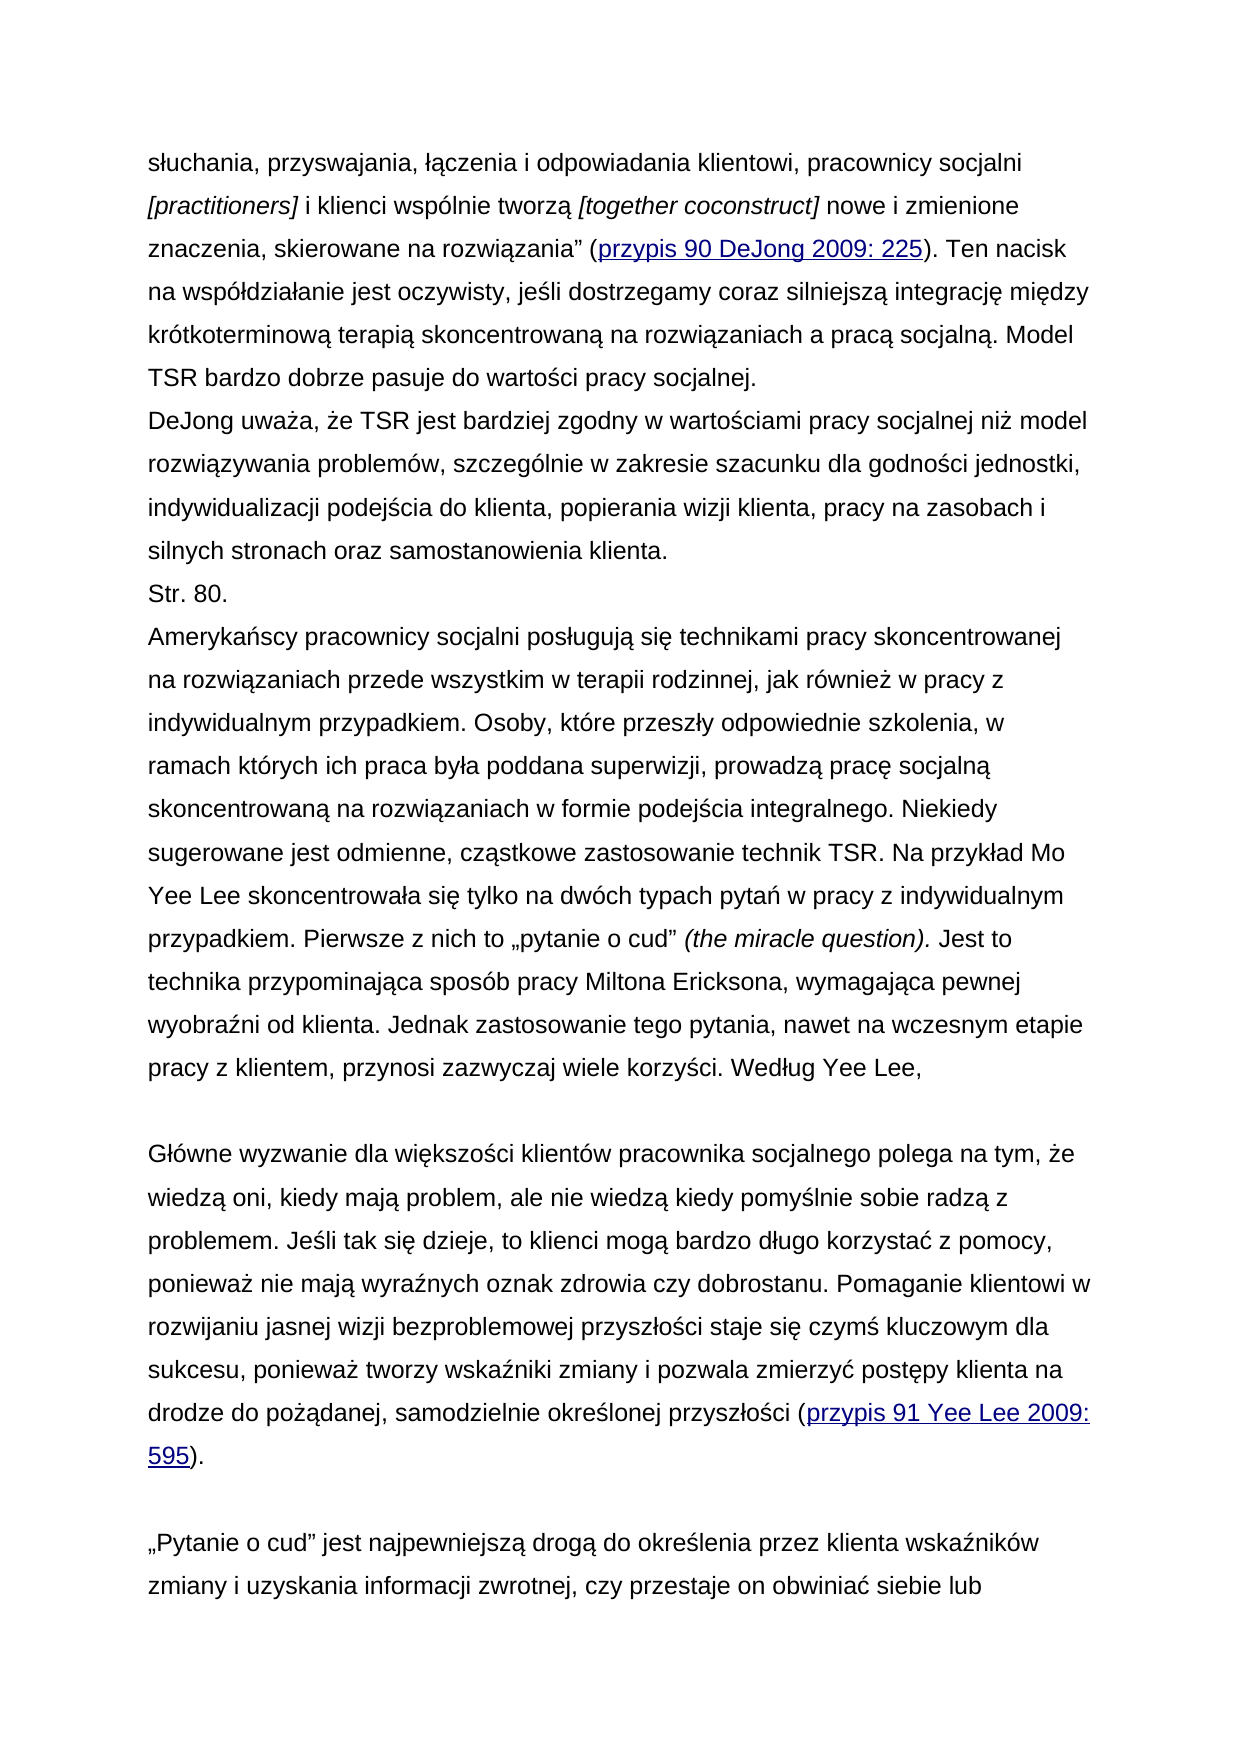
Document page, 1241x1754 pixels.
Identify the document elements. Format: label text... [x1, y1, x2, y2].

text słuchania, przyswajania, łączenia i odpowiadania klientowi, pracownicy socjalni [practitioners] i klienci wspólnie tworzą [together coconstruct] nowe i zmienione znaczenia, skierowane na rozwiązania” (przypis 90 DeJong 2009: 225). Ten nacisk na współdziałanie jest oczywisty, jeśli dostrzegamy coraz silniejszą integrację między krótkoterminową terapią skoncentrowaną na rozwiązaniach a pracą socjalną. Model TSR bardzo dobrze pasuje do wartości pracy socjalnej. [148, 148, 1093, 392]
text Amerykańscy pracownicy socjalni posługują się technikami pracy skoncentrowanej na rozwiązaniach przede wszystkim w terapii rodzinnej, jak również w pracy z indywidualnym przypadkiem. Osoby, które przeszły odpowiednie szkolenia, w ramach których ich praca była poddana superwizji, prowadzą pracę socjalną skoncentrowaną na rozwiązaniach w formie podejścia integralnego. Niekiedy sugerowane jest odmienne, cząstkowe zastosowanie technik TSR. Na przykład Mo Yee Lee skoncentrowała się tylko na dwóch typach pytań w pracy z indywidualnym przypadkiem. Pierwsze z nich to „pytanie o cud” (the miracle question). Jest to technika przypominająca sposób pracy Miltona Ericksona, wymagająca pewnej wyobraźni od klienta. Jednak zastosowanie tego pytania, nawet na wczesnym etapie pracy z klientem, przynosi zazwyczaj wiele korzyści. Według Yee Lee, [148, 622, 1093, 1082]
text DeJong uważa, że TSR jest bardziej zgodny w wartościami pracy socjalnej niż model rozwiązywania problemów, szczególnie w zakresie szacunku dla godności jednostki, indywidualizacji podejścia do klienta, popierania wizji klienta, pracy na zasobach i silnych stronach oraz samostanowienia klienta. [148, 406, 1093, 564]
text Główne wyzwanie dla większości klientów pracownika socjalnego polega na tym, że wiedzą oni, kiedy mają problem, ale nie wiedzą kiedy pomyślnie sobie radzą z problemem. Jeśli tak się dzieje, to klienci mogą bardzo długo korzystać z pomocy, ponieważ nie mają wyraźnych oznak zdrowia czy dobrostanu. Pomaganie klientowi w rozwijaniu jasnej wizji bezproblemowej przyszłości staje się czymś kluczowym dla sukcesu, ponieważ tworzy wskaźniki zmiany i pozwala zmierzyć postępy klienta na drodze do pożądanej, samodzielnie określonej przyszłości (przypis 91 Yee Lee 2009: 595). [148, 1139, 1093, 1470]
text Str. 80. [148, 579, 1093, 608]
text „Pytanie o cud” jest najpewniejszą drogą do określenia przez klienta wskaźników zmiany i uzyskania informacji zwrotnej, czy przestaje on obwiniać siebie lub [148, 1528, 1093, 1599]
